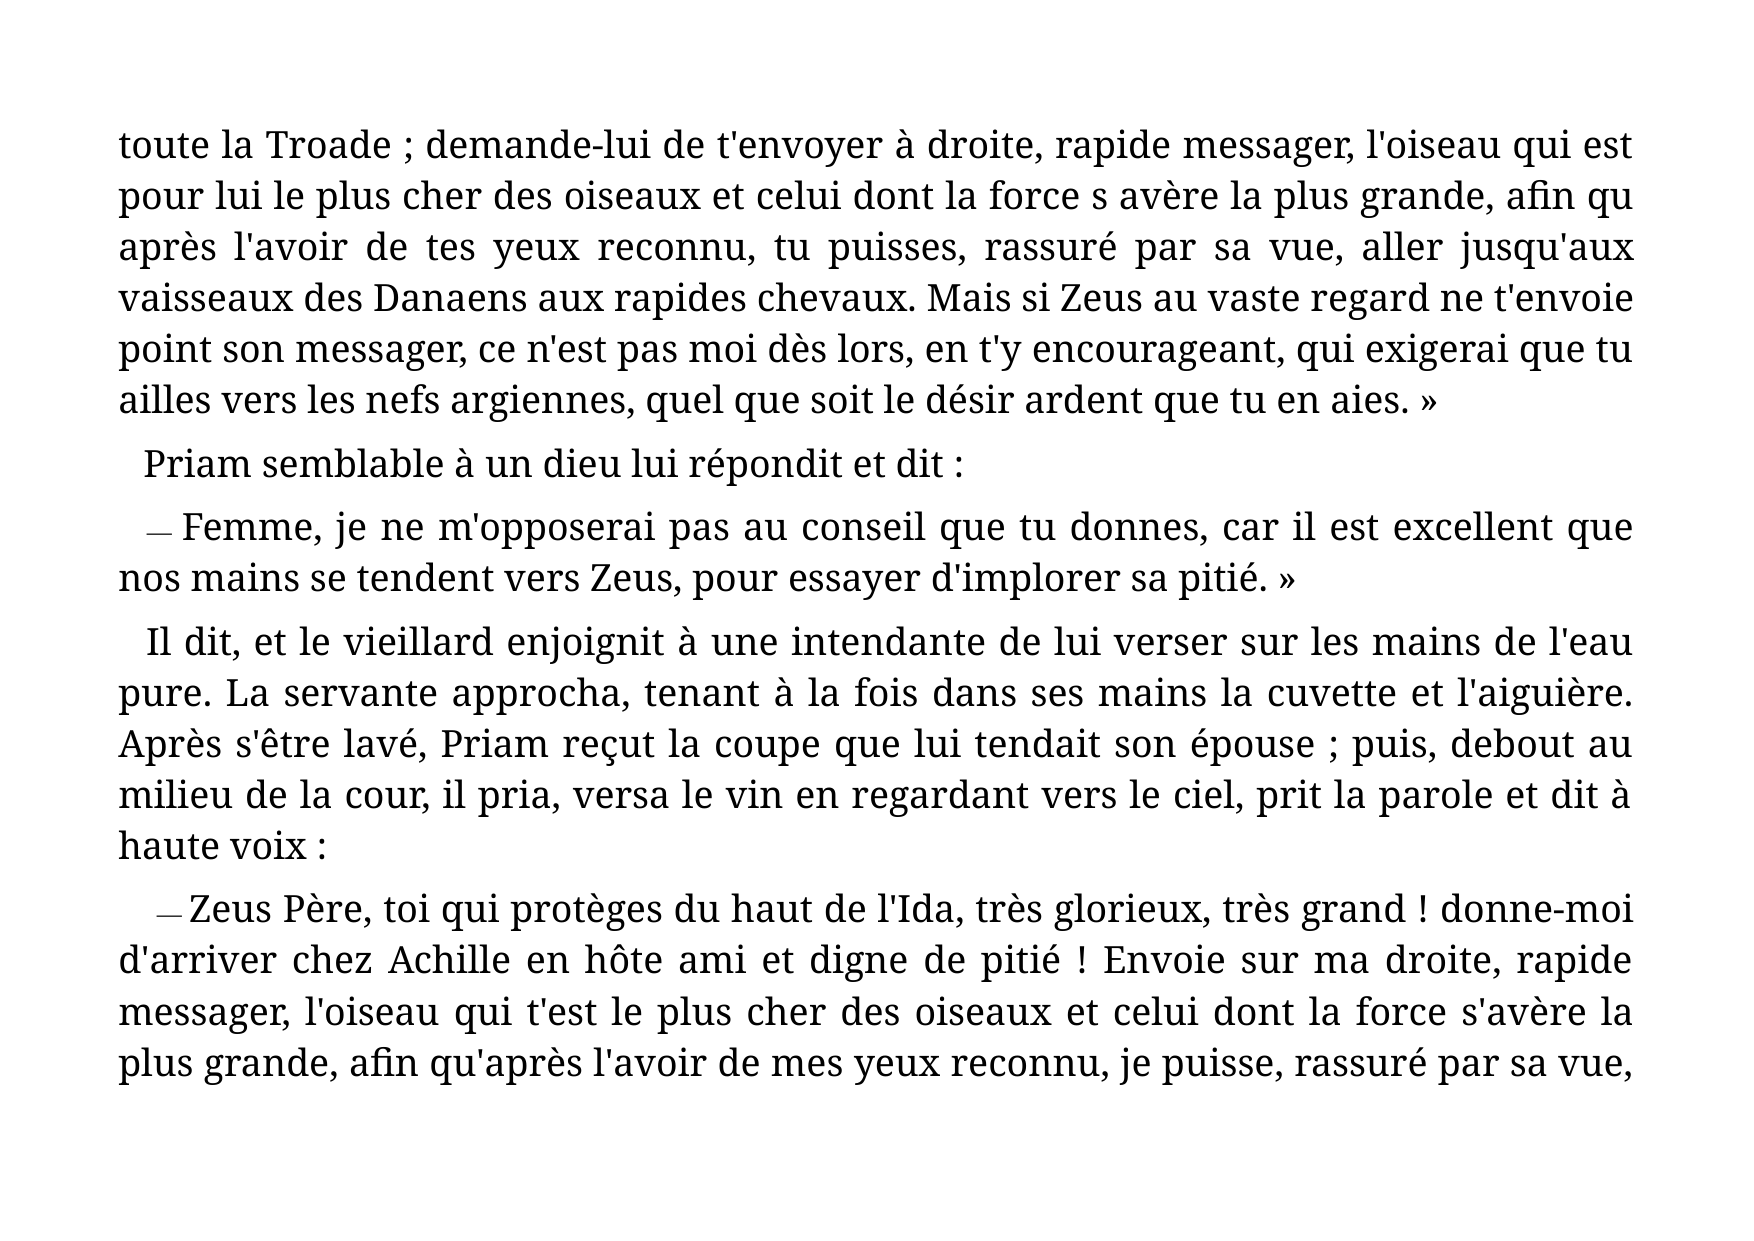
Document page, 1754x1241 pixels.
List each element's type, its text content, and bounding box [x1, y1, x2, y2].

text — Zeus Père, toi qui protèges du haut de l'Ida, très glorieux, très grand ! donne-moi d'arriver chez Achille en hôte ami et digne de pitié ! Envoie sur ma droite, rapide messager, l'oiseau qui t'est le plus cher des oiseaux et celui dont la force s'avère la plus grande, afin qu'après l'avoir de mes yeux reconnu, je puisse, rassuré par sa vue, [118, 883, 1636, 1087]
text toute la Troade ; demande-lui de t'envoyer à droite, rapide messager, l'oiseau qui est pour lui le plus cher des oiseaux et celui dont la force s avère la plus grande, afin qu après l'avoir de tes yeux reconnu, tu puisses, rassuré par sa vue, aller jusqu'aux vaisseaux des Danaens aux rapides chevaux. Mais si Zeus au vaste regard ne t'envoie point son messager, ce n'est pas moi dès lors, en t'y encourageant, qui exigerai que tu ailles vers les nefs argiennes, quel que soit le désir ardent que tu en aies. » [118, 118, 1636, 424]
text Il dit, et le vieillard enjoignit à une intendante de lui verser sur les mains de l'eau pure. La servante approcha, tenant à la fois dans ses mains la cuvette et l'aiguière. Après s'être lavé, Priam reçut la coupe que lui tendait son épouse ; puis, debout au milieu de la cour, il pria, versa le vin en regardant vers le ciel, prit la parole et dit à haute voix : [118, 615, 1636, 870]
text — Femme, je ne m'opposerai pas au conseil que tu donnes, car il est excellent que nos mains se tendent vers Zeus, pour essayer d'implorer sa pitié. » [118, 500, 1636, 602]
text Priam semblable à un dieu lui répondit et dit : [118, 437, 1636, 488]
